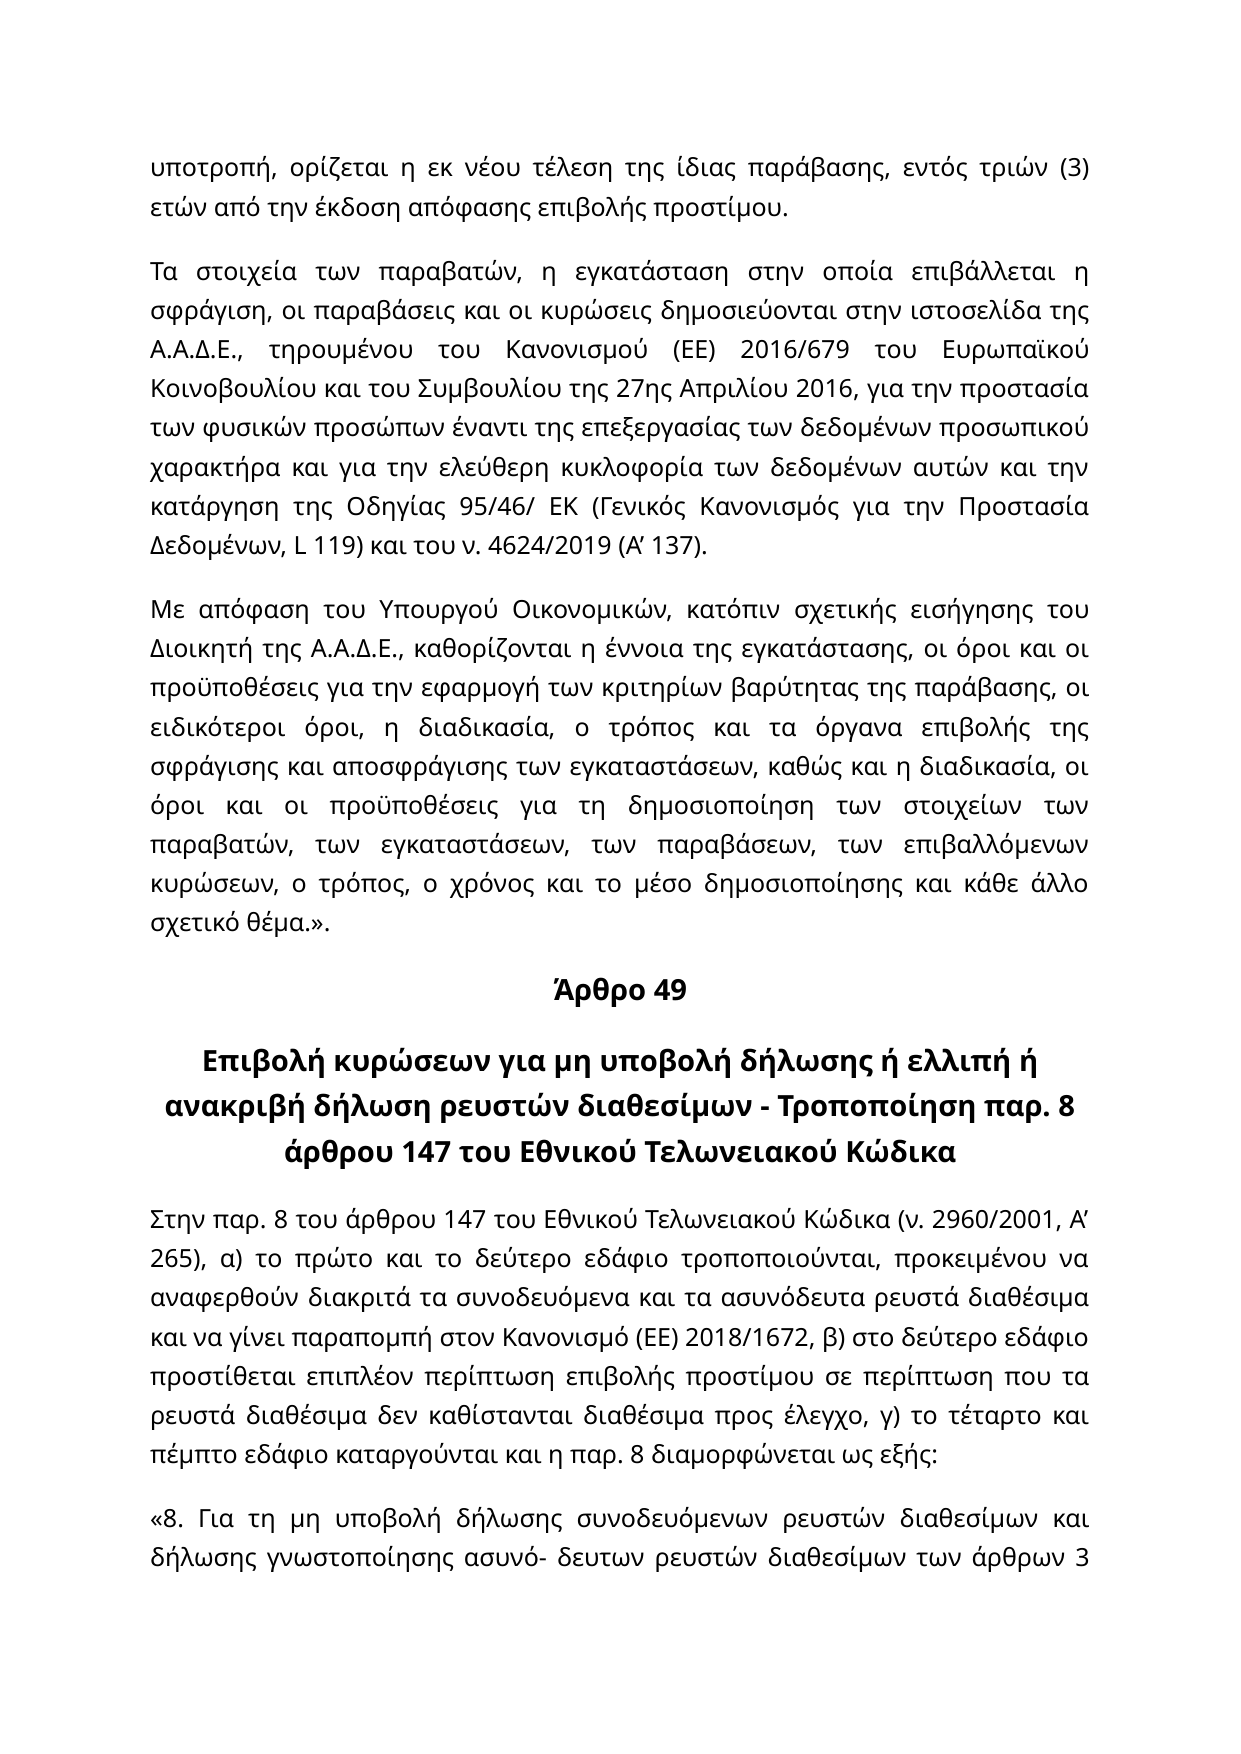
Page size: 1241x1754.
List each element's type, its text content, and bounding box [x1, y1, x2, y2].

text Με απόφαση του Υπουργού Οικονομικών, κατόπιν σχετικής εισήγησης του Διοικητή της Α.Α.Δ.Ε., καθορίζονται η έννοια της εγκατάστασης, οι όροι και οι προϋποθέσεις για την εφαρμογή των κριτηρίων βαρύτητας της παράβασης, οι ειδικότεροι όροι, η διαδικασία, ο τρόπος και τα όργανα επιβολής της σφράγισης και αποσφράγισης των εγκαταστάσεων, καθώς και η διαδικασία, οι όροι και οι προϋποθέσεις για τη δημοσιοποίηση των στοιχείων των παραβατών, των εγκαταστάσεων, των παραβάσεων, των επιβαλλόμενων κυρώσεων, ο τρόπος, ο χρόνος και το μέσο δημοσιοποίησης και κάθε άλλο σχετικό θέμα.». [150, 592, 1090, 939]
text Τα στοιχεία των παραβατών, η εγκατάσταση στην οποία επιβάλλεται η σφράγιση, οι παραβάσεις και οι κυρώσεις δημοσιεύονται στην ιστοσελίδα της Α.Α.Δ.Ε., τηρουμένου του Κανονισμού (ΕΕ) 2016/679 του Ευρωπαϊκού Κοινοβουλίου και του Συμβουλίου της 27ης Απριλίου 2016, για την προστασία των φυσικών προσώπων έναντι της επεξεργασίας των δεδομένων προσωπικού χαρακτήρα και για την ελεύθερη κυκλοφορία των δεδομένων αυτών και την κατάργηση της Οδηγίας 95/46/ ΕΚ (Γενικός Κανονισμός για την Προστασία Δεδομένων, L 119) και του ν. 4624/2019 (Α’ 137). [150, 253, 1090, 562]
text υποτροπή, ορίζεται η εκ νέου τέλεση της ίδιας παράβασης, εντός τριών (3) ετών από την έκδοση απόφασης επιβολής προστίμου. [150, 150, 1090, 223]
subtitle Επιβολή κυρώσεων για μη υποβολή δήλωσης ή ελλιπή ή ανακριβή δήλωση ρευστών διαθεσίμων - Τροποποίηση παρ. 8 άρθρου 147 του Εθνικού Τελωνειακού Κώδικα [150, 1040, 1090, 1171]
text Στην παρ. 8 του άρθρου 147 του Εθνικού Τελωνειακού Κώδικα (ν. 2960/2001, Α’ 265), α) το πρώτο και το δεύτερο εδάφιο τροποποιούνται, προκειμένου να αναφερθούν διακριτά τα συνοδευόμενα και τα ασυνόδευτα ρευστά διαθέσιμα και να γίνει παραπομπή στον Κανονισμό (ΕΕ) 2018/1672, β) στο δεύτερο εδάφιο προστίθεται επιπλέον περίπτωση επιβολής προστίμου σε περίπτωση που τα ρευστά διαθέσιμα δεν καθίστανται διαθέσιμα προς έλεγχο, γ) το τέταρτο και πέμπτο εδάφιο καταργούνται και η παρ. 8 διαμορφώνεται ως εξής: [150, 1202, 1090, 1471]
subtitle Άρθρο 49 [150, 969, 1090, 1009]
text «8. Για τη μη υποβολή δήλωσης συνοδευόμενων ρευστών διαθεσίμων και δήλωσης γνωστοποίησης ασυνό- δευτων ρευστών διαθεσίμων των άρθρων 3 [150, 1501, 1090, 1574]
